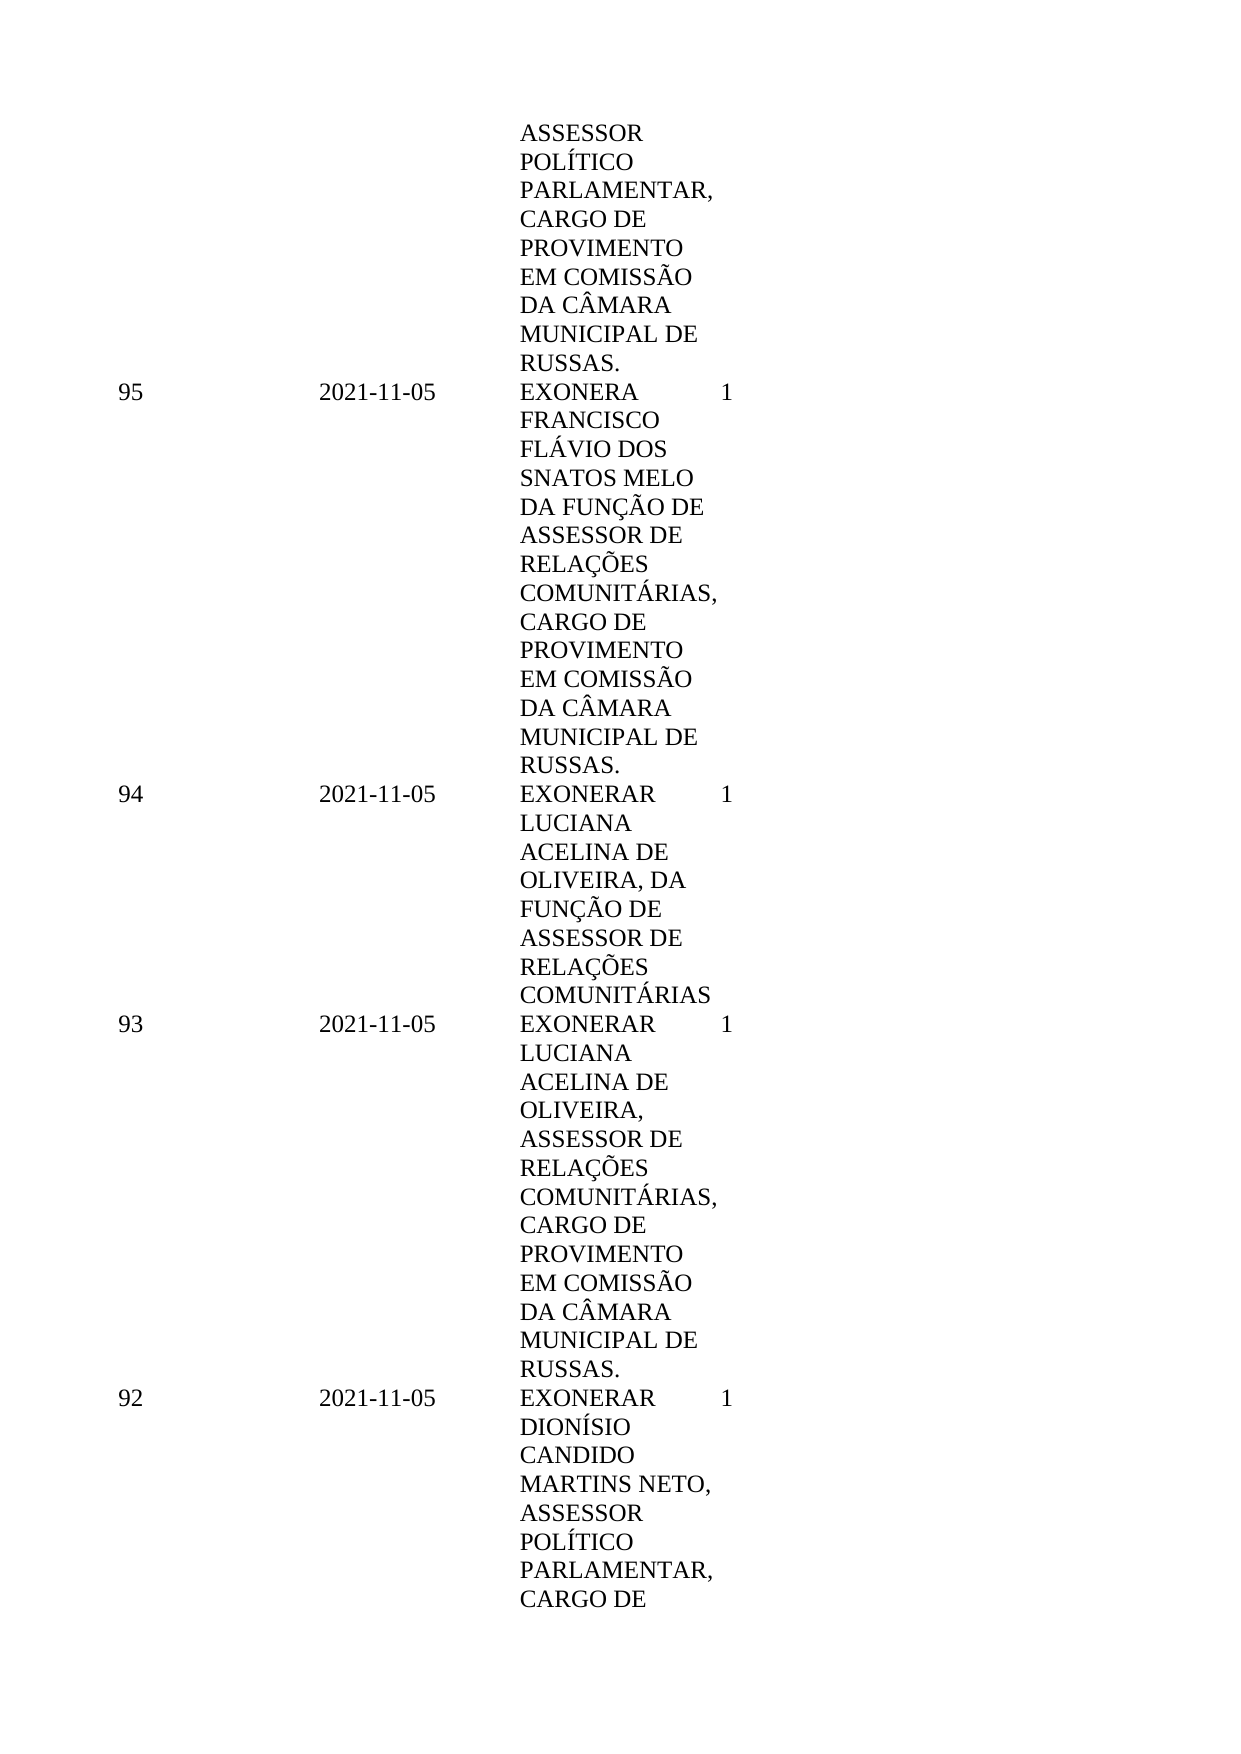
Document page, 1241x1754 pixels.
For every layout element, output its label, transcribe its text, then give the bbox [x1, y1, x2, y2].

table_cell [720, 118, 921, 377]
table_cell EXONERAR LUCIANA ACELINA DE OLIVEIRA, DA FUNÇÃO DE ASSESSOR DE RELAÇÕES COMUNITÁRIAS [520, 779, 720, 1009]
table_cell [921, 118, 1122, 377]
table_cell 2021-11-05 [319, 779, 519, 1009]
table_cell EXONERAR LUCIANA ACELINA DE OLIVEIRA, ASSESSOR DE RELAÇÕES COMUNITÁRIAS, CARGO DE PROVIMENTO EM COMISSÃO DA CÂMARA MUNICIPAL DE RUSSAS. [520, 1009, 720, 1383]
table_cell 2021-11-05 [319, 377, 519, 779]
table_cell EXONERA FRANCISCO FLÁVIO DOS SNATOS MELO DA FUNÇÃO DE ASSESSOR DE RELAÇÕES COMUNITÁRIAS,CARGO DE PROVIMENTO EM COMISSÃO DA CÂMARA MUNICIPAL DE RUSSAS. [520, 377, 720, 779]
table_cell [118, 118, 319, 377]
table_cell EXONERAR DIONÍSIO CANDIDO MARTINS NETO, ASSESSOR POLÍTICO PARLAMENTAR,CARGO DE [520, 1383, 720, 1613]
table_cell [921, 1009, 1122, 1383]
table_cell [921, 779, 1122, 1009]
table_cell 93 [118, 1009, 319, 1383]
table_cell 1 [720, 377, 921, 779]
table_cell 1 [720, 1383, 921, 1613]
table_cell 1 [720, 779, 921, 1009]
table_cell 94 [118, 779, 319, 1009]
table_cell ASSESSOR POLÍTICO PARLAMENTAR, CARGO DE PROVIMENTO EM COMISSÃO DA CÂMARA MUNICIPAL DE RUSSAS. [520, 118, 720, 377]
table_cell 1 [720, 1009, 921, 1383]
table_cell [921, 1383, 1122, 1613]
table_cell 92 [118, 1383, 319, 1613]
table_cell 2021-11-05 [319, 1009, 519, 1383]
table_cell [921, 377, 1122, 779]
table_cell [319, 118, 519, 377]
table_cell 2021-11-05 [319, 1383, 519, 1613]
table_cell 95 [118, 377, 319, 779]
